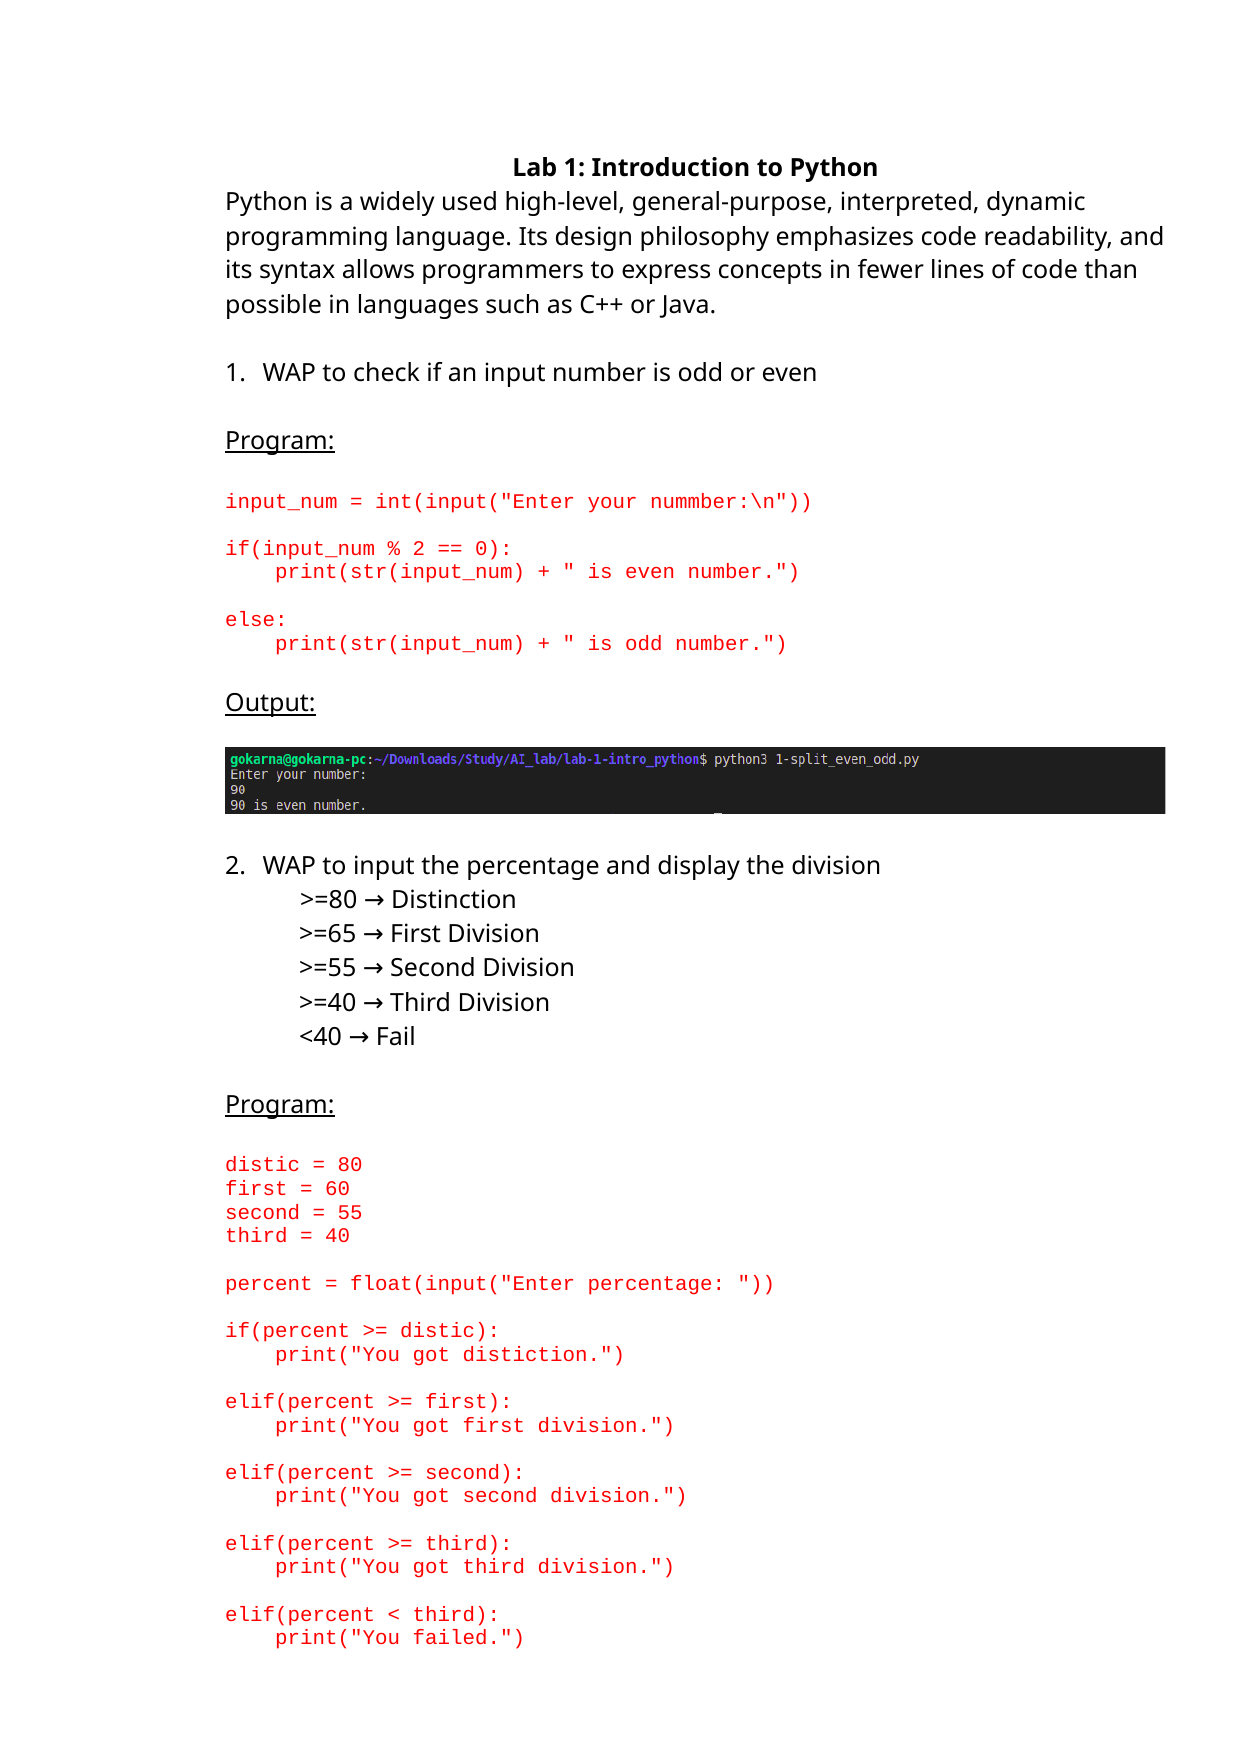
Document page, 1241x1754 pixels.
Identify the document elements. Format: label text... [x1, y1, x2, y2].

text if(input_num % 2 == 0): [225, 538, 1166, 562]
text print(str(input_num) + " is odd number.") [225, 632, 1166, 656]
text >=65 → First Division [299, 916, 1166, 950]
text elif(percent >= first): [225, 1391, 1166, 1414]
picture [225, 747, 1166, 814]
text elif(percent >= third): [225, 1533, 1166, 1556]
list WAP to check if an input number is odd or even [225, 354, 1166, 388]
text else: [225, 609, 1166, 632]
text >=55 → Second Division [299, 950, 1166, 984]
text elif(percent >= second): [225, 1462, 1166, 1486]
text print("You got third division.") [225, 1556, 1166, 1580]
list WAP to input the percentage and display the division [225, 848, 1166, 882]
text print("You failed.") [225, 1627, 1166, 1651]
text Program: [225, 1086, 1166, 1120]
text distic = 80 [225, 1154, 1166, 1178]
text print("You got distiction.") [225, 1344, 1166, 1367]
text Program: [225, 422, 1166, 457]
text elif(percent < third): [225, 1604, 1166, 1627]
text Output: [225, 685, 1166, 719]
text first = 60 [225, 1178, 1166, 1202]
text print("You got first division.") [225, 1414, 1166, 1438]
text second = 55 [225, 1202, 1166, 1225]
text print(str(input_num) + " is even number.") [225, 562, 1166, 585]
list >=80 → Distinction [262, 882, 1166, 916]
text >=40 → Third Division [299, 984, 1166, 1018]
text third = 40 [225, 1225, 1166, 1249]
text if(percent >= distic): [225, 1320, 1166, 1344]
text <40 → Fail [299, 1018, 1166, 1052]
text percent = float(input("Enter percentage: ")) [225, 1273, 1166, 1296]
text Lab 1: Introduction to Python [225, 150, 1166, 184]
text input_num = int(input("Enter your nummber:\n")) [225, 491, 1166, 514]
text print("You got second division.") [225, 1486, 1166, 1509]
text Python is a widely used high-level, general-purpose, interpreted, dynamic programming language. Its design philosophy emphasizes code readability, and its syntax allows programmers to express concepts in fewer lines of code than possible in languages such as C++ or Java. [225, 184, 1166, 320]
